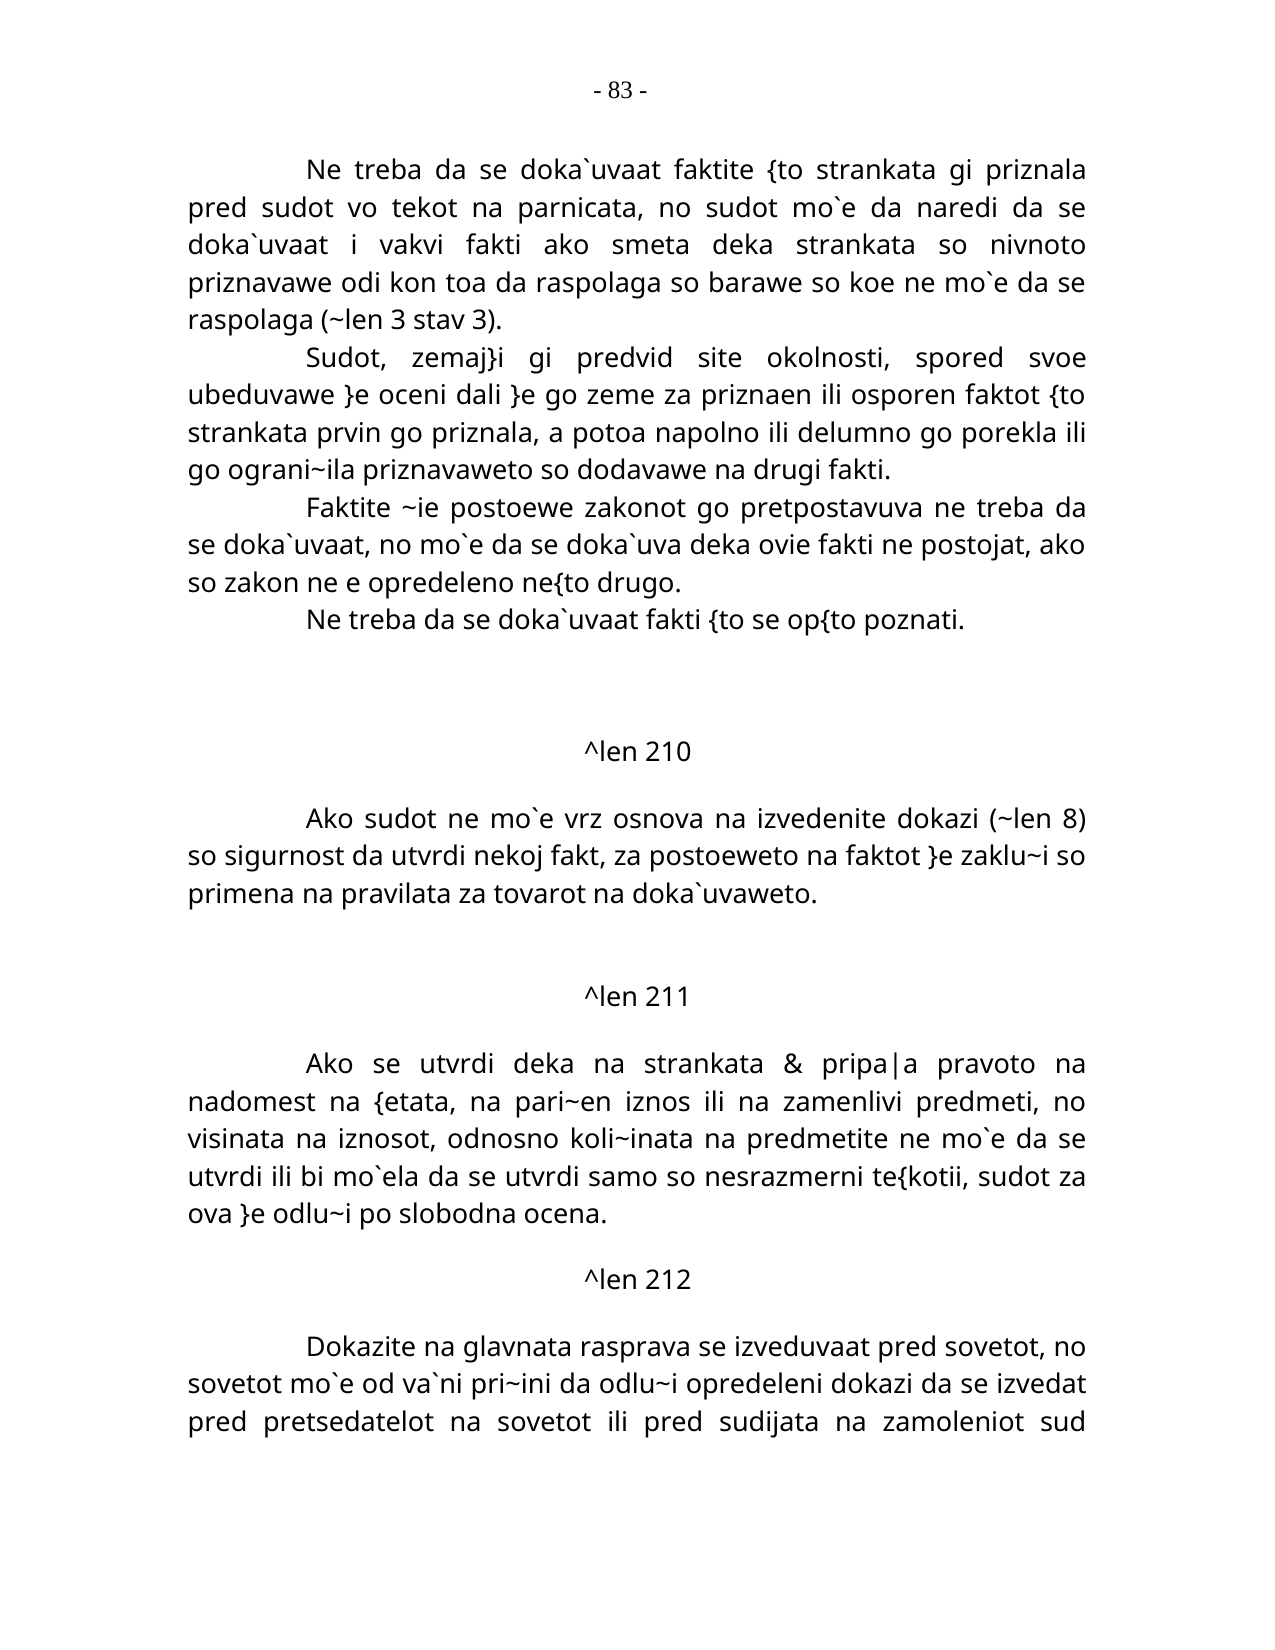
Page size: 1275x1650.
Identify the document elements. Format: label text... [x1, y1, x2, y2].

text Ne treba da se doka`uvaat fakti {to se op{to poznati. [187, 600, 1087, 637]
text ^len 212 [187, 1261, 1087, 1297]
text Ne treba da se doka`uvaat faktite {to strankata gi priznala pred sudot vo tekot na parnicata, no sudot mo`e da naredi da se doka`uvaat i vakvi fakti ako smeta deka strankata so nivnoto priznavawe odi kon toa da raspolaga so barawe so koe ne mo`e da se raspolaga (~len 3 stav 3). [187, 150, 1087, 337]
text ^len 211 [187, 978, 1087, 1015]
text Faktite ~ie postoewe zakonot go pretpostavuva ne treba da se doka`uvaat, no mo`e da se doka`uva deka ovie fakti ne postojat, ako so zakon ne e opredeleno ne{to drugo. [187, 487, 1087, 600]
text Ako sudot ne mo`e vrz osnova na izvedenite dokazi (~len 8) so sigurnost da utvrdi nekoj fakt, za postoeweto na faktot }e zaklu~i so primena na pravilata za tovarot na doka`uvaweto. [187, 799, 1087, 911]
text Dokazite na glavnata rasprava se izveduvaat pred sovetot, no sovetot mo`e od va`ni pri~ini da odlu~i opredeleni dokazi da se izvedat pred pretsedatelot na sovetot ili pred sudijata na zamoleniot sud [187, 1327, 1087, 1439]
text ^len 210 [187, 733, 1087, 769]
text Ako se utvrdi deka na strankata & pripa|a pravoto na nadomest na {etata, na pari~en iznos ili na zamenlivi predmeti, no visinata na iznosot, odnosno koli~inata na predmetite ne mo`e da se utvrdi ili bi mo`ela da se utvrdi samo so nesrazmerni te{kotii, sudot za ova }e odlu~i po slobodna ocena. [187, 1044, 1087, 1231]
text Sudot, zemaj}i gi predvid site okolnosti, spored svoe ubeduvawe }e oceni dali }e go zeme za priznaen ili osporen faktot {to strankata prvin go priznala, a potoa napolno ili delumno go porekla ili go ograni~ila priznavaweto so dodavawe na drugi fakti. [187, 337, 1087, 487]
